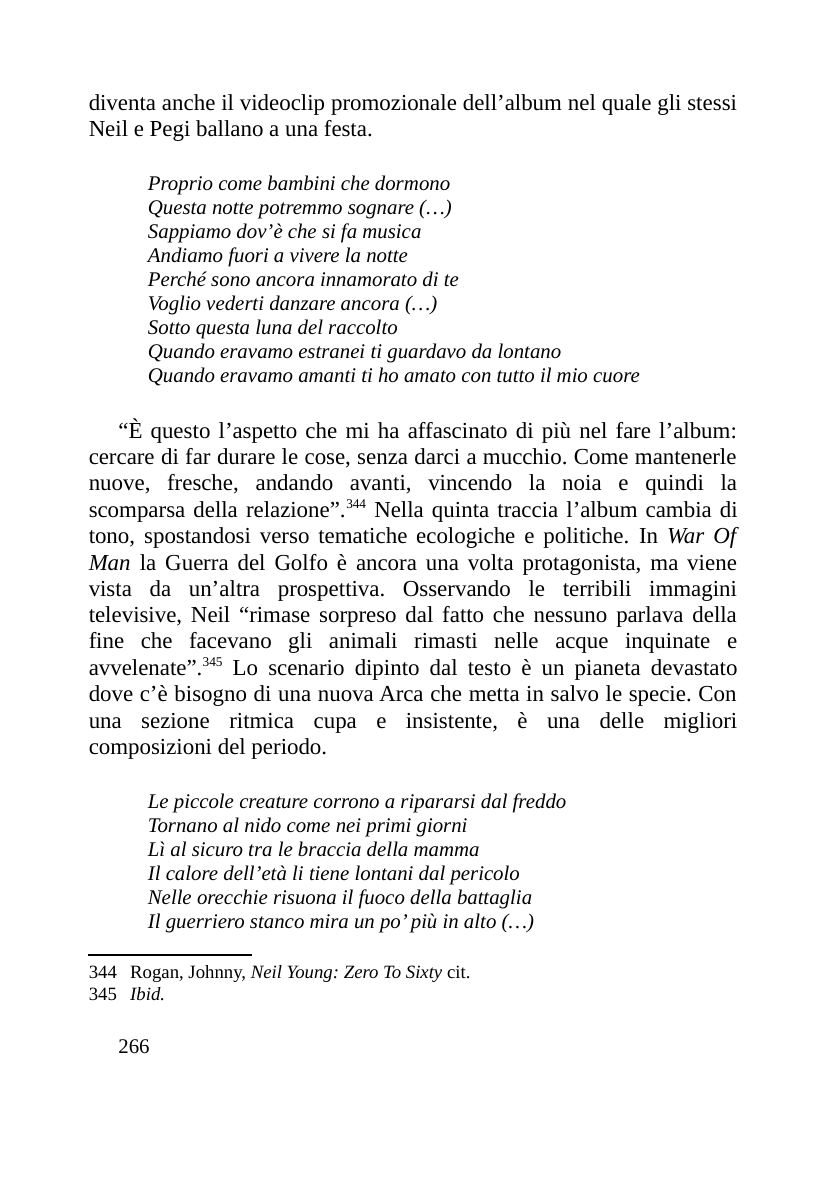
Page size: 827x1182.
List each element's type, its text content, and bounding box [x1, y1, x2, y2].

text Lì al sicuro tra le braccia della mamma [88, 837, 738, 861]
text Quando eravamo estranei ti guardavo da lontano [88, 339, 738, 363]
text Le piccole creature corrono a ripararsi dal freddo [88, 789, 738, 813]
text “È questo l’aspetto che mi ha affascinato di più nel fare l’album: cercare di far durare le cose, senza darci a mucchio. Come mantenerle nuove, fresche, andando avanti, vincendo la noia e quindi la scomparsa della relazione”. Nella quinta traccia l’album cambia di tono, spostandosi verso tematiche ecologiche e politiche. In War Of Man la Guerra del Golfo è ancora una volta protagonista, ma viene vista da un’altra prospettiva. Osservando le terribili immagini televisive, Neil “rimase sorpreso dal fatto che nessuno parlava della fine che facevano gli animali rimasti nelle acque inquinate e avvelenate”. Lo scenario dipinto dal testo è un pianeta devastato dove c’è bisogno di una nuova Arca che metta in salvo le specie. Con una sezione ritmica cupa e insistente, è una delle migliori composizioni del periodo. [88, 417, 738, 759]
text Andiamo fuori a vivere la notte [88, 243, 738, 267]
text Quando eravamo amanti ti ho amato con tutto il mio cuore [88, 363, 738, 387]
text Il calore dell’età li tiene lontani dal pericolo [88, 861, 738, 885]
text Tornano al nido come nei primi giorni [88, 813, 738, 837]
text Il guerriero stanco mira un po’ più in alto (…) [88, 909, 738, 933]
text Sappiamo dov’è che si fa musica [88, 219, 738, 243]
text Nelle orecchie risuona il fuoco della battaglia [88, 885, 738, 909]
text Ibid. [88, 982, 738, 1004]
text Sotto questa luna del raccolto [88, 315, 738, 339]
text diventa anche il videoclip promozionale dell’album nel quale gli stessi Neil e Pegi ballano a una festa. [88, 88, 738, 141]
text Questa notte potremmo sognare (…) [88, 195, 738, 219]
text Proprio come bambini che dormono [88, 171, 738, 195]
text Rogan, Johnny, Neil Young: Zero To Sixty cit. [88, 961, 738, 982]
text Perché sono ancora innamorato di te [88, 267, 738, 291]
text Voglio vederti danzare ancora (…) [88, 291, 738, 315]
